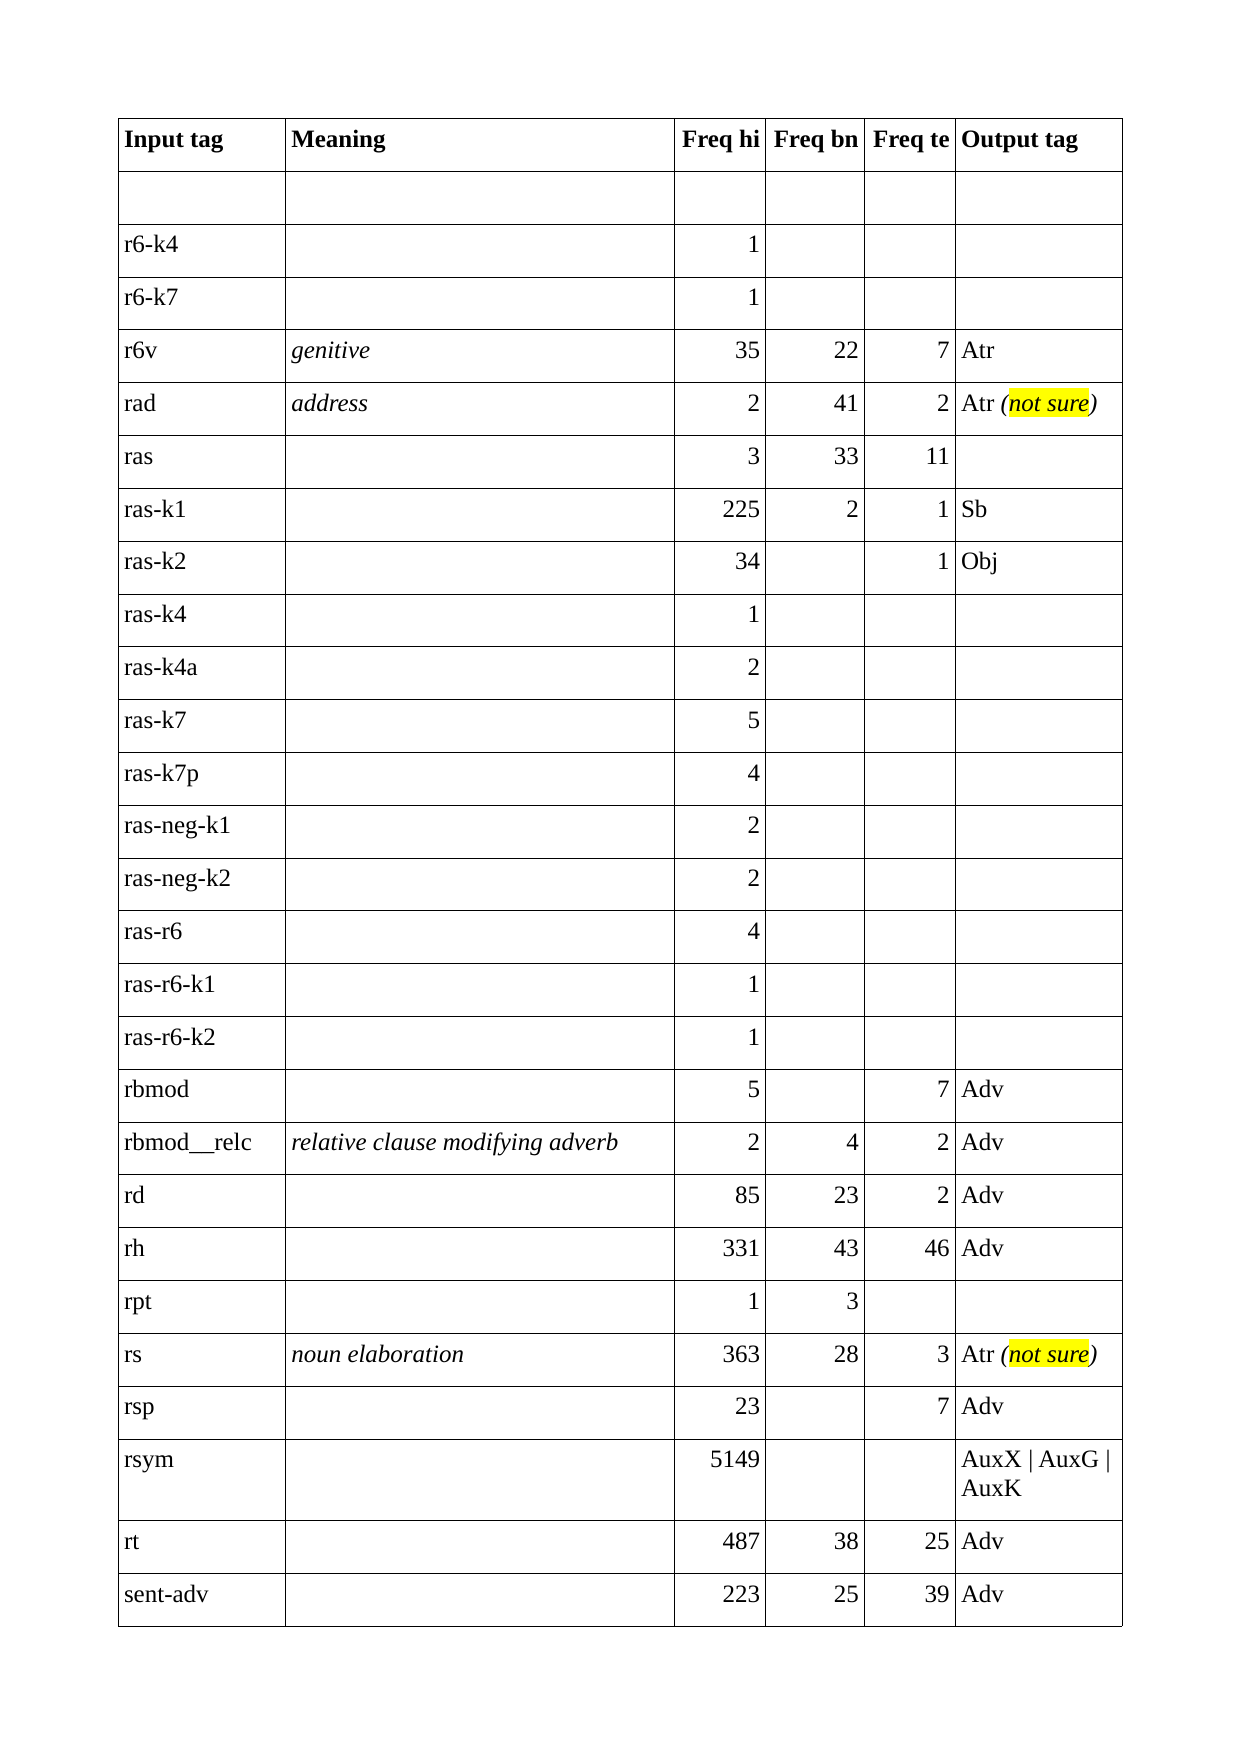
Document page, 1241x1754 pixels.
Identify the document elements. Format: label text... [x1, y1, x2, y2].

table_cell [286, 859, 674, 910]
table_cell [766, 647, 864, 699]
table_cell 5 [675, 1070, 765, 1122]
table_cell 4 [675, 911, 765, 963]
table_cell 11 [865, 436, 955, 488]
table_cell 1 [675, 278, 765, 329]
table_cell [119, 172, 285, 224]
table_cell 1 [865, 489, 955, 541]
table_cell 3 [865, 1334, 955, 1386]
table_cell [766, 1440, 864, 1520]
table_cell 22 [766, 330, 864, 382]
table_cell [766, 595, 864, 646]
table_cell 25 [865, 1521, 955, 1573]
table_cell 35 [675, 330, 765, 382]
table_cell AuxX | AuxG | AuxK [956, 1440, 1122, 1520]
table_cell Adv [956, 1521, 1122, 1573]
table_cell [865, 647, 955, 699]
table_cell rsp [119, 1387, 285, 1438]
table_cell 2 [675, 647, 765, 699]
table_cell [286, 225, 674, 277]
table_cell [286, 595, 674, 646]
table_cell [956, 172, 1122, 224]
table_cell [286, 806, 674, 857]
table_cell 41 [766, 383, 864, 435]
table_cell ras-k7p [119, 753, 285, 805]
table_cell Atr (not sure) [956, 383, 1122, 435]
table_cell [286, 964, 674, 1016]
table_cell [286, 911, 674, 963]
table_cell Obj [956, 542, 1122, 593]
table_cell [766, 172, 864, 224]
table_cell [675, 172, 765, 224]
table_cell 487 [675, 1521, 765, 1573]
table_cell Adv [956, 1387, 1122, 1438]
table_cell 7 [865, 330, 955, 382]
table_cell [956, 225, 1122, 277]
table_cell [286, 1017, 674, 1069]
table_cell ras [119, 436, 285, 488]
table_cell Atr (not sure) [956, 1334, 1122, 1386]
table_cell 2 [865, 1175, 955, 1227]
table_cell [766, 859, 864, 910]
table_cell [865, 1440, 955, 1520]
table_cell rad [119, 383, 285, 435]
table_cell Sb [956, 489, 1122, 541]
table_cell [865, 278, 955, 329]
table_cell [865, 806, 955, 857]
table_cell Adv [956, 1228, 1122, 1280]
table_cell Adv [956, 1175, 1122, 1227]
table_cell [766, 806, 864, 857]
table_cell [286, 1175, 674, 1227]
table_cell rsym [119, 1440, 285, 1520]
table_cell r6-k7 [119, 278, 285, 329]
table_cell 2 [865, 383, 955, 435]
table_cell [286, 1440, 674, 1520]
table_cell [956, 859, 1122, 910]
table_cell 28 [766, 1334, 864, 1386]
table_cell rbmod__relc [119, 1123, 285, 1174]
table_cell [865, 1281, 955, 1333]
table_cell 2 [675, 859, 765, 910]
table_cell [956, 753, 1122, 805]
table_cell noun elaboration [286, 1334, 674, 1386]
table_cell [956, 700, 1122, 752]
table_cell Adv [956, 1574, 1122, 1626]
table_cell 38 [766, 1521, 864, 1573]
table_cell rt [119, 1521, 285, 1573]
table_cell [865, 700, 955, 752]
table_cell 2 [675, 383, 765, 435]
table_cell [956, 911, 1122, 963]
table_cell [865, 225, 955, 277]
table_cell 3 [675, 436, 765, 488]
table_cell [286, 542, 674, 593]
table_cell 43 [766, 1228, 864, 1280]
table_cell [956, 1281, 1122, 1333]
table_cell [956, 647, 1122, 699]
table_cell [865, 595, 955, 646]
table_cell [286, 700, 674, 752]
table_cell [865, 859, 955, 910]
table_cell 1 [675, 964, 765, 1016]
table_cell 363 [675, 1334, 765, 1386]
table_cell rpt [119, 1281, 285, 1333]
table_cell [766, 911, 864, 963]
table_cell 23 [675, 1387, 765, 1438]
table_header Input tag [119, 119, 285, 171]
table_cell [286, 1521, 674, 1573]
table_cell 1 [865, 542, 955, 593]
table_cell 25 [766, 1574, 864, 1626]
table_cell [286, 1281, 674, 1333]
table_cell [766, 542, 864, 593]
table_cell ras-k4 [119, 595, 285, 646]
table_cell 85 [675, 1175, 765, 1227]
table_cell 225 [675, 489, 765, 541]
table_cell [766, 1017, 864, 1069]
table_cell ras-k1 [119, 489, 285, 541]
table_cell 5 [675, 700, 765, 752]
table_cell [286, 1387, 674, 1438]
table_cell relative clause modifying adverb [286, 1123, 674, 1174]
table_cell 4 [675, 753, 765, 805]
table_header Freq te [865, 119, 955, 171]
table_cell 1 [675, 1281, 765, 1333]
table_cell [956, 1017, 1122, 1069]
table_cell 23 [766, 1175, 864, 1227]
table_cell ras-r6-k1 [119, 964, 285, 1016]
table_cell [865, 911, 955, 963]
table_cell [766, 225, 864, 277]
table_cell 2 [865, 1123, 955, 1174]
table_cell [766, 1387, 864, 1438]
table_cell [286, 172, 674, 224]
table_cell 5149 [675, 1440, 765, 1520]
table_cell [286, 647, 674, 699]
table_cell 331 [675, 1228, 765, 1280]
table_cell ras-k4a [119, 647, 285, 699]
table_cell [286, 753, 674, 805]
table_cell Adv [956, 1070, 1122, 1122]
table_cell Adv [956, 1123, 1122, 1174]
table_cell [865, 172, 955, 224]
table_cell ras-k7 [119, 700, 285, 752]
table_cell rbmod [119, 1070, 285, 1122]
table_cell ras-r6 [119, 911, 285, 963]
table_cell 1 [675, 1017, 765, 1069]
table_cell address [286, 383, 674, 435]
table_cell 2 [766, 489, 864, 541]
table_cell [766, 753, 864, 805]
table_cell Atr [956, 330, 1122, 382]
table_cell 223 [675, 1574, 765, 1626]
table_cell r6v [119, 330, 285, 382]
table_cell [286, 1574, 674, 1626]
table_cell 1 [675, 225, 765, 277]
table_cell r6-k4 [119, 225, 285, 277]
table_cell [766, 278, 864, 329]
table_cell [286, 1070, 674, 1122]
table_header Freq bn [766, 119, 864, 171]
table_header Output tag [956, 119, 1122, 171]
table_cell rs [119, 1334, 285, 1386]
table_cell [766, 1070, 864, 1122]
table_cell [956, 595, 1122, 646]
table_cell [766, 700, 864, 752]
table_cell 4 [766, 1123, 864, 1174]
table_cell 2 [675, 1123, 765, 1174]
table_cell rh [119, 1228, 285, 1280]
table_cell [956, 436, 1122, 488]
table_cell [286, 436, 674, 488]
table_cell [766, 964, 864, 1016]
table_cell [865, 753, 955, 805]
table_cell 39 [865, 1574, 955, 1626]
table_header Freq hi [675, 119, 765, 171]
table_cell 7 [865, 1070, 955, 1122]
table_cell [956, 806, 1122, 857]
table_cell 1 [675, 595, 765, 646]
table_cell [956, 278, 1122, 329]
table_cell ras-neg-k1 [119, 806, 285, 857]
table_cell 2 [675, 806, 765, 857]
table_cell genitive [286, 330, 674, 382]
table_cell [956, 964, 1122, 1016]
table_cell 3 [766, 1281, 864, 1333]
table_cell ras-r6-k2 [119, 1017, 285, 1069]
table_cell [286, 489, 674, 541]
table_cell 46 [865, 1228, 955, 1280]
table_cell [865, 1017, 955, 1069]
table_cell [865, 964, 955, 1016]
table_cell 34 [675, 542, 765, 593]
table_cell ras-k2 [119, 542, 285, 593]
table_cell rd [119, 1175, 285, 1227]
table_cell sent-adv [119, 1574, 285, 1626]
table_cell ras-neg-k2 [119, 859, 285, 910]
table_cell 33 [766, 436, 864, 488]
table_cell [286, 278, 674, 329]
table_cell [286, 1228, 674, 1280]
table_header Meaning [286, 119, 674, 171]
table_cell 7 [865, 1387, 955, 1438]
